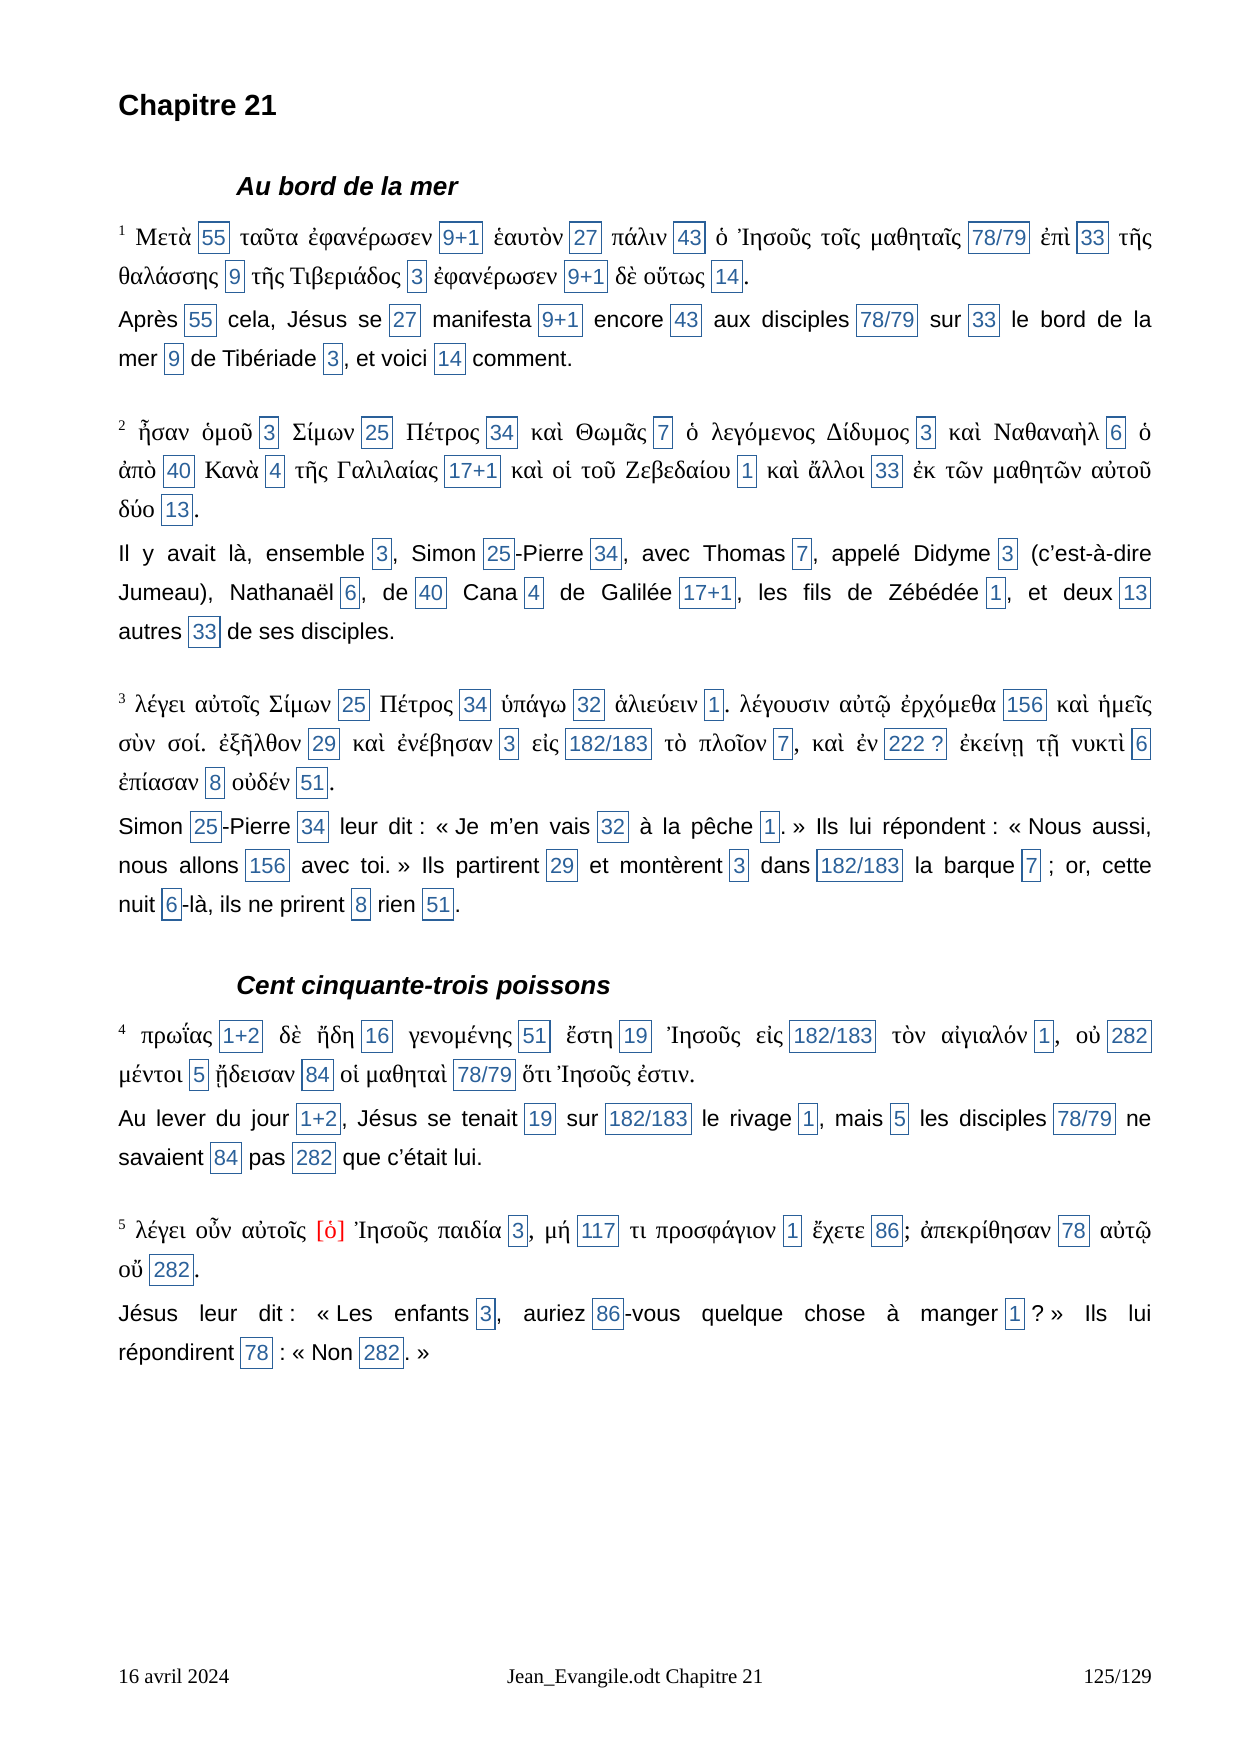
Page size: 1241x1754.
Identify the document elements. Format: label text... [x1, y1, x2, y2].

text Il y avait là, ensemble 3, Simon 25-Pierre 34, avec Thomas 7, appelé Didyme 3 (c’est-à-dire Jumeau), Nathanaël 6, de 40 Cana 4 de Galilée 17+1, les fils de Zébédée 1, et deux 13 autres 33 de ses disciples. [118, 538, 1152, 648]
subtitle Chapitre 21 [118, 88, 1152, 121]
text 1 Μετὰ 55 ταῦτα ἐφανέρωσεν 9+1 ἑαυτὸν 27 πάλιν 43 ὁ Ἰησοῦς τοῖς μαθηταῖς 78/79 ἐπὶ 33 τῆς θαλάσσης 9 τῆς Τιβεριάδος 3 ἐφανέρωσεν 9+1 δὲ οὕτως 14. [118, 221, 1152, 293]
text Simon 25-Pierre 34 leur dit : « Je m’en vais 32 à la pêche 1. » Ils lui répondent : « Nous aussi, nous allons 156 avec toi. » Ils partirent 29 et montèrent 3 dans 182/183 la barque 7 ; or, cette nuit 6-là, ils ne prirent 8 rien 51. [118, 811, 1152, 921]
subtitle Cent cinquante-trois poissons [236, 971, 1152, 1000]
text Jésus leur dit : « Les enfants 3, auriez 86-vous quelque chose à manger 1 ? » Ils lui répondirent 78 : « Non 282. » [118, 1298, 1152, 1369]
text 4 πρωΐας 1+2 δὲ ἤδη 16 γενομένης 51 ἔστη 19 Ἰησοῦς εἰς 182/183 τὸν αἰγιαλόν 1, οὐ 282 μέντοι 5 ᾔδεισαν 84 οἱ μαθηταὶ 78/79 ὅτι Ἰησοῦς ἐστιν. [118, 1020, 1152, 1091]
text 5 λέγει οὖν αὐτοῖς [ὁ] Ἰησοῦς παιδία 3, μή 117 τι προσφάγιον 1 ἔχετε 86; ἀπεκρίθησαν 78 αὐτῷ οὔ 282. [118, 1215, 1152, 1286]
text Au lever du jour 1+2, Jésus se tenait 19 sur 182/183 le rivage 1, mais 5 les disciples 78/79 ne savaient 84 pas 282 que c’était lui. [118, 1103, 1152, 1174]
text 2 ἦσαν ὁμοῦ 3 Σίμων 25 Πέτρος 34 καὶ Θωμᾶς 7 ὁ λεγόμενος Δίδυμος 3 καὶ Ναθαναὴλ 6 ὁ ἀπὸ 40 Κανὰ 4 τῆς Γαλιλαίας 17+1 καὶ οἱ τοῦ Ζεβεδαίου 1 καὶ ἄλλοι 33 ἐκ τῶν μαθητῶν αὐτοῦ δύο 13. [118, 416, 1152, 526]
subtitle Au bord de la mer [236, 172, 1152, 201]
text 3 λέγει αὐτοῖς Σίμων 25 Πέτρος 34 ὑπάγω 32 ἁλιεύειν 1. λέγουσιν αὐτῷ ἐρχόμεθα 156 καὶ ἡμεῖς σὺν σοί. ἐξῆλθον 29 καὶ ἐνέβησαν 3 εἰς 182/183 τὸ πλοῖον 7, καὶ ἐν 222 ? ἐκείνῃ τῇ νυκτὶ 6 ἐπίασαν 8 οὐδέν 51. [118, 689, 1152, 799]
text Après 55 cela, Jésus se 27 manifesta 9+1 encore 43 aux disciples 78/79 sur 33 le bord de la mer 9 de Tibériade 3, et voici 14 comment. [118, 304, 1152, 375]
